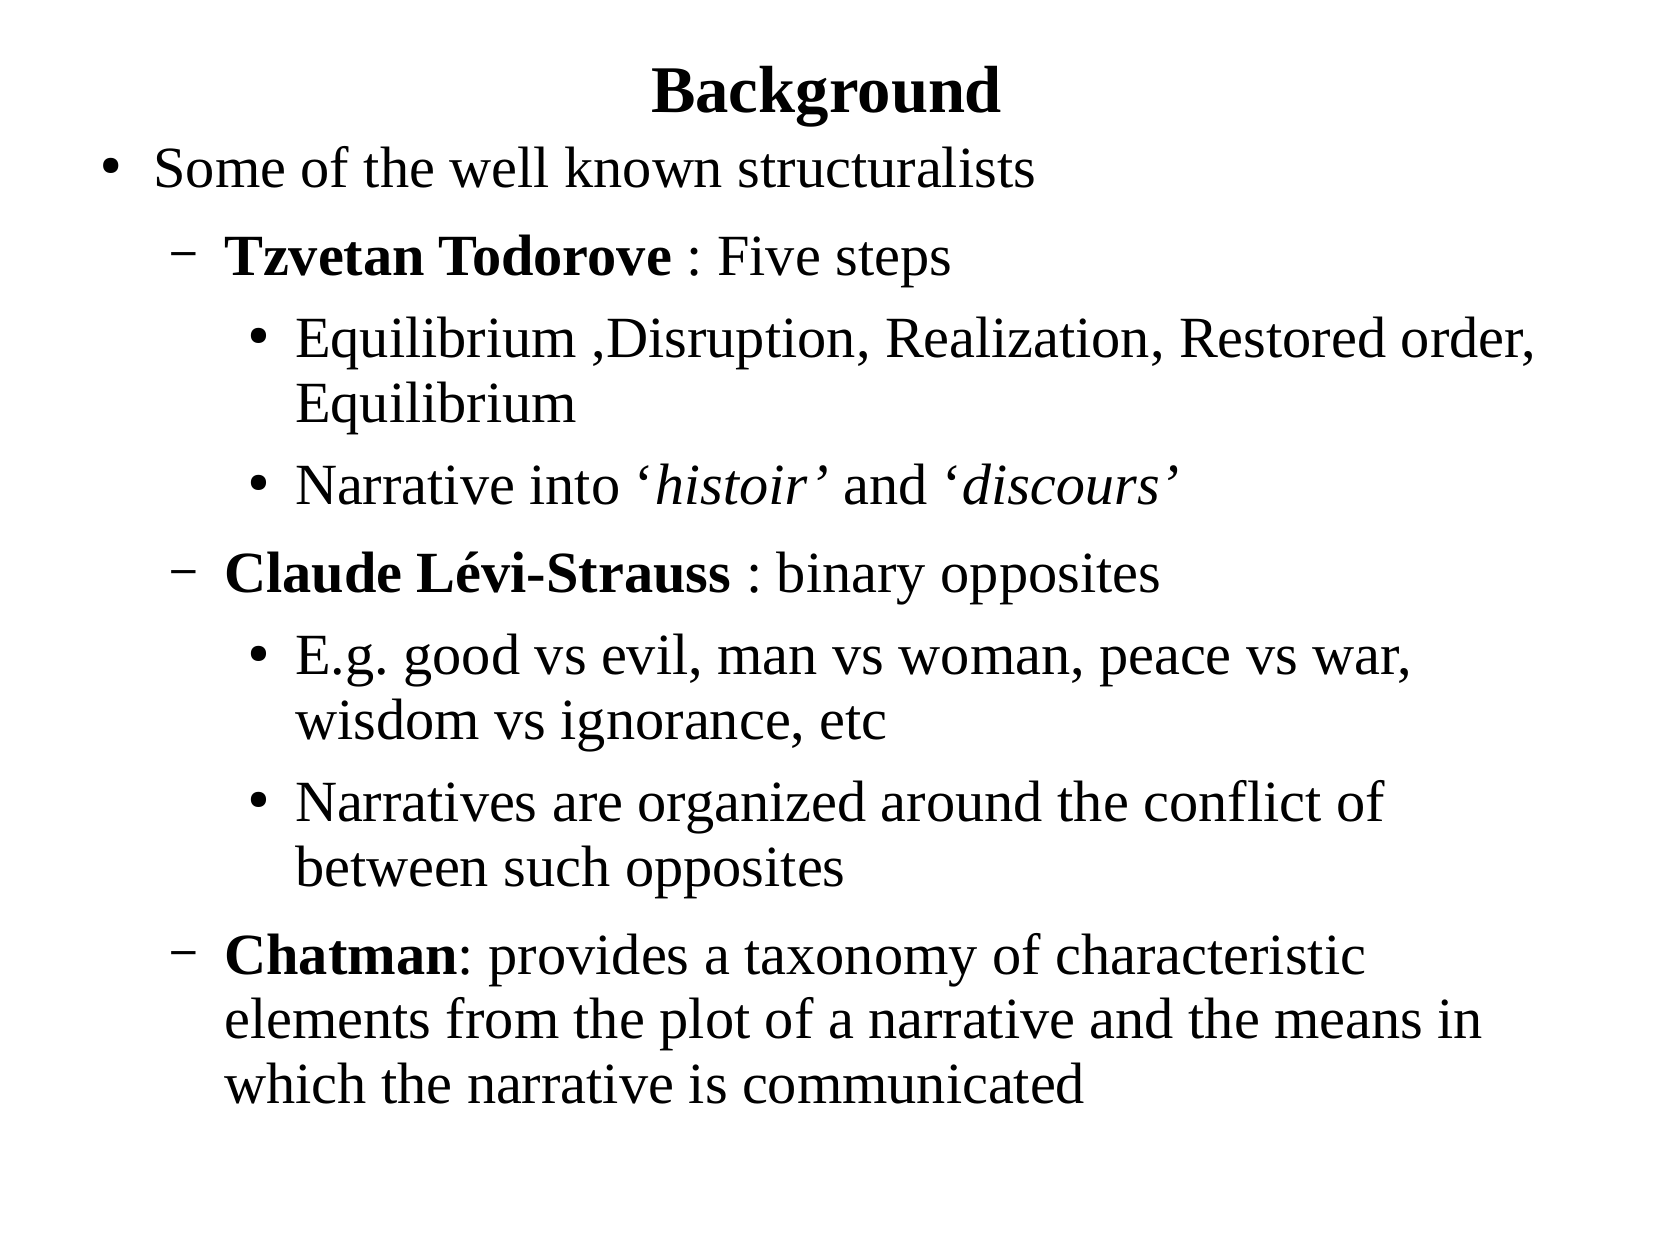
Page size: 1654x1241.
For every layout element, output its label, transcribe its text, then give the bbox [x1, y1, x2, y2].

list Some of the well known structuralists Tzvetan Todorove : Five steps Equilibrium ,Disruption, Realization, Restored order, Equilibrium Narrative into ‘histoir’ and ‘discours’ Claude Lévi-Strauss : binary opposites E.g. good vs evil, man vs woman, peace vs war, wisdom vs ignorance, etc Narratives are organized around the conflict of between such opposites Chatman: provides a taxonomy of characteristic elements from the plot of a narrative and the means in which the narrative is communicated [82, 135, 1576, 1141]
title Background [82, 15, 1571, 135]
